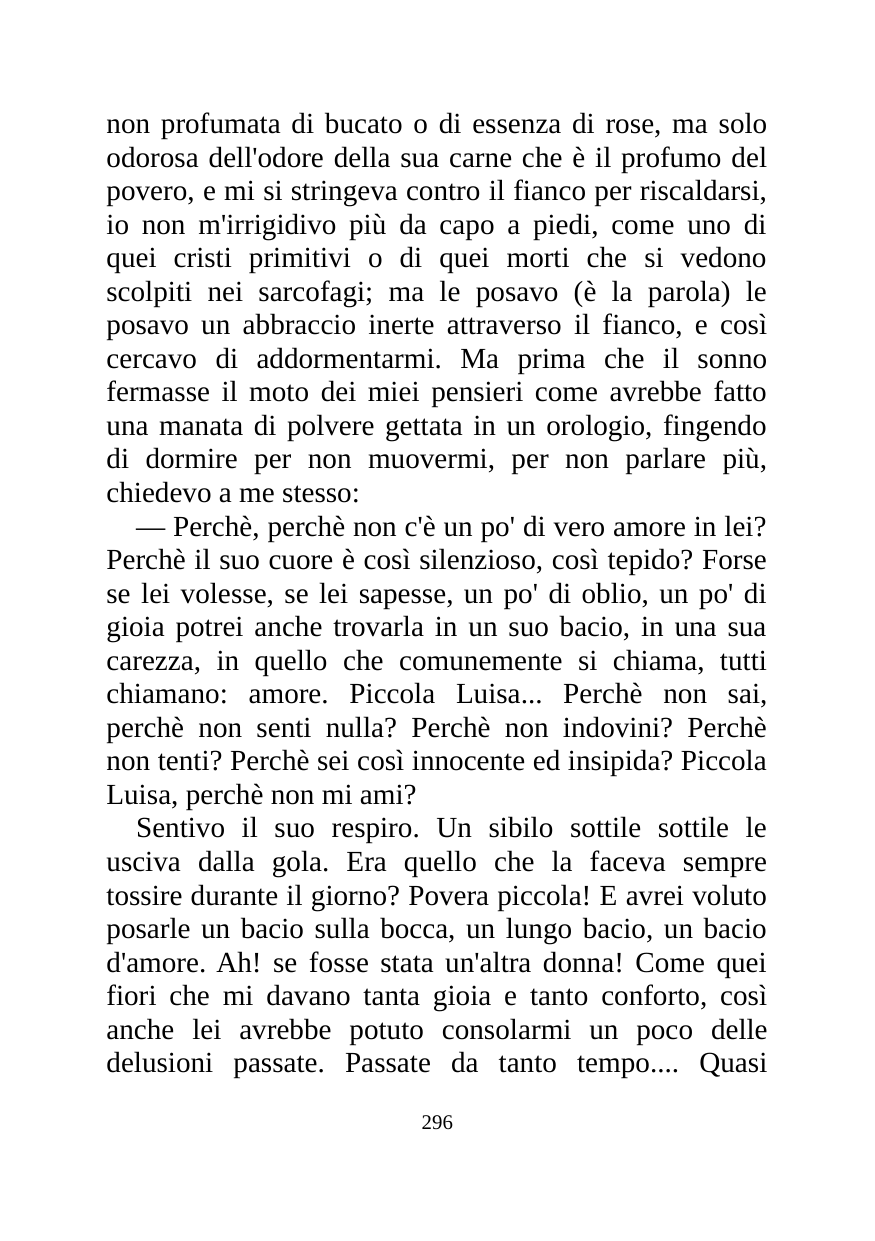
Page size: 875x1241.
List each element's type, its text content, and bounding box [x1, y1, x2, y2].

text — Perchè, perchè non c'è un po' di vero amore in lei? Perchè il suo cuore è così silenzioso, così tepido? Forse se lei volesse, se lei sapesse, un po' di oblio, un po' di gioia potrei anche trovarla in un suo bacio, in una sua carezza, in quello che comunemente si chiama, tutti chiamano: amore. Piccola Luisa... Perchè non sai, perchè non senti nulla? Perchè non indovini? Perchè non tenti? Perchè sei così innocente ed insipida? Piccola Luisa, perchè non mi ami? [106, 509, 768, 811]
text Sentivo il suo respiro. Un sibilo sottile sottile le usciva dalla gola. Era quello che la faceva sempre tossire durante il giorno? Povera piccola! E avrei voluto posarle un bacio sulla bocca, un lungo bacio, un bacio d'amore. Ah! se fosse stata un'altra donna! Come quei fiori che mi davano tanta gioia e tanto conforto, così anche lei avrebbe potuto consolarmi un poco delle delusioni passate. Passate da tanto tempo.... Quasi [106, 811, 768, 1079]
text non profumata di bucato o di essenza di rose, ma solo odorosa dell'odore della sua carne che è il profumo del povero, e mi si stringeva contro il fianco per riscaldarsi, io non m'irrigidivo più da capo a piedi, come uno di quei cristi primitivi o di quei morti che si vedono scolpiti nei sarcofagi; ma le posavo (è la parola) le posavo un abbraccio inerte attraverso il fianco, e così cercavo di addormentarmi. Ma prima che il sonno fermasse il moto dei miei pensieri come avrebbe fatto una manata di polvere gettata in un orologio, fingendo di dormire per non muovermi, per non parlare più, chiedevo a me stesso: [106, 106, 768, 509]
